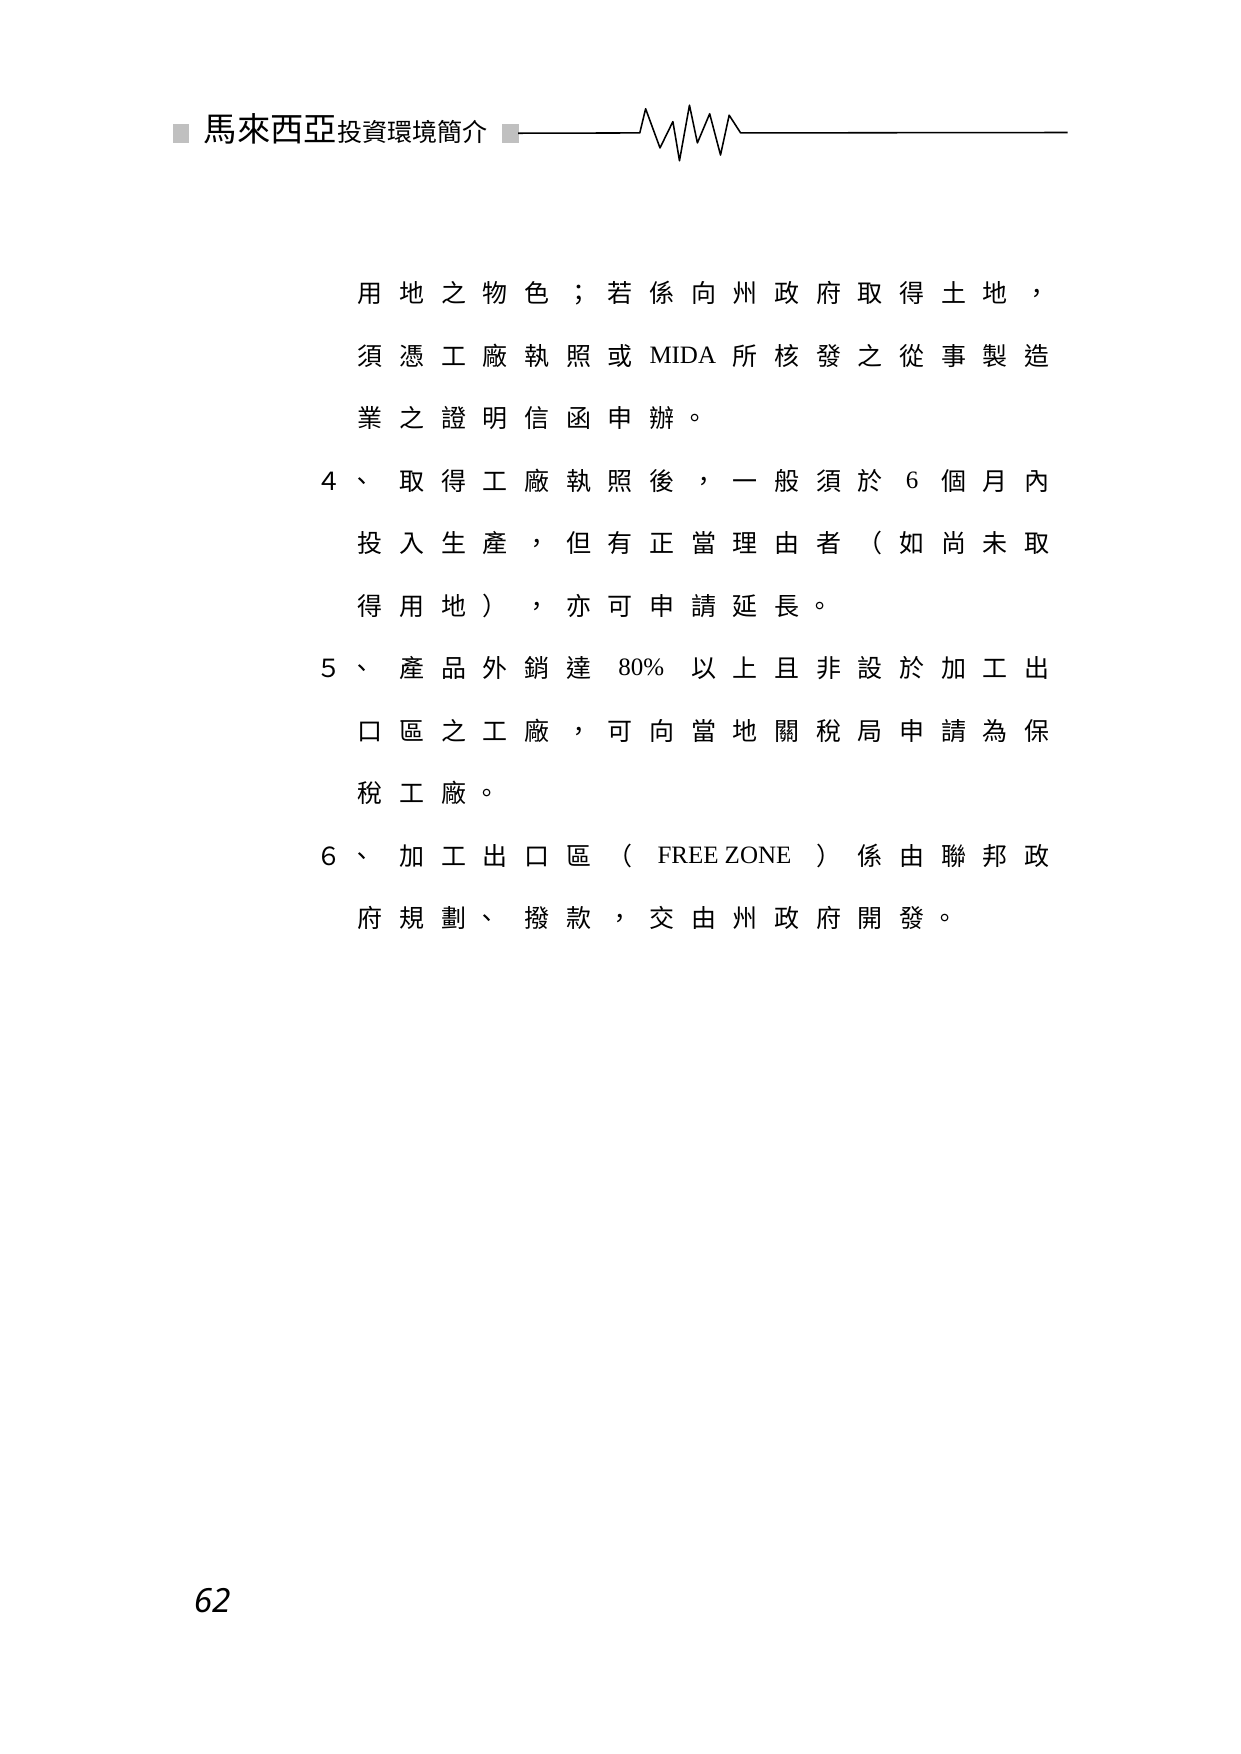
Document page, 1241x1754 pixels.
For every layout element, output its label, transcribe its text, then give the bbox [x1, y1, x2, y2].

text ６、加工出口區（FREE ZONE）係由聯邦政府規劃、撥款，交由州政府開發。 [281, 813, 1058, 938]
text 用地之物色；若係向州政府取得土地，須憑工廠執照或MIDA所核發之從事製造業之證明信函申辦。 [281, 250, 1058, 438]
text ４、取得工廠執照後，一般須於6個月內投入生產，但有正當理由者（如尚未取得用地），亦可申請延長。 [281, 438, 1058, 625]
text ５、產品外銷達80%以上且非設於加工出口區之工廠，可向當地關稅局申請為保稅工廠。 [281, 625, 1058, 813]
